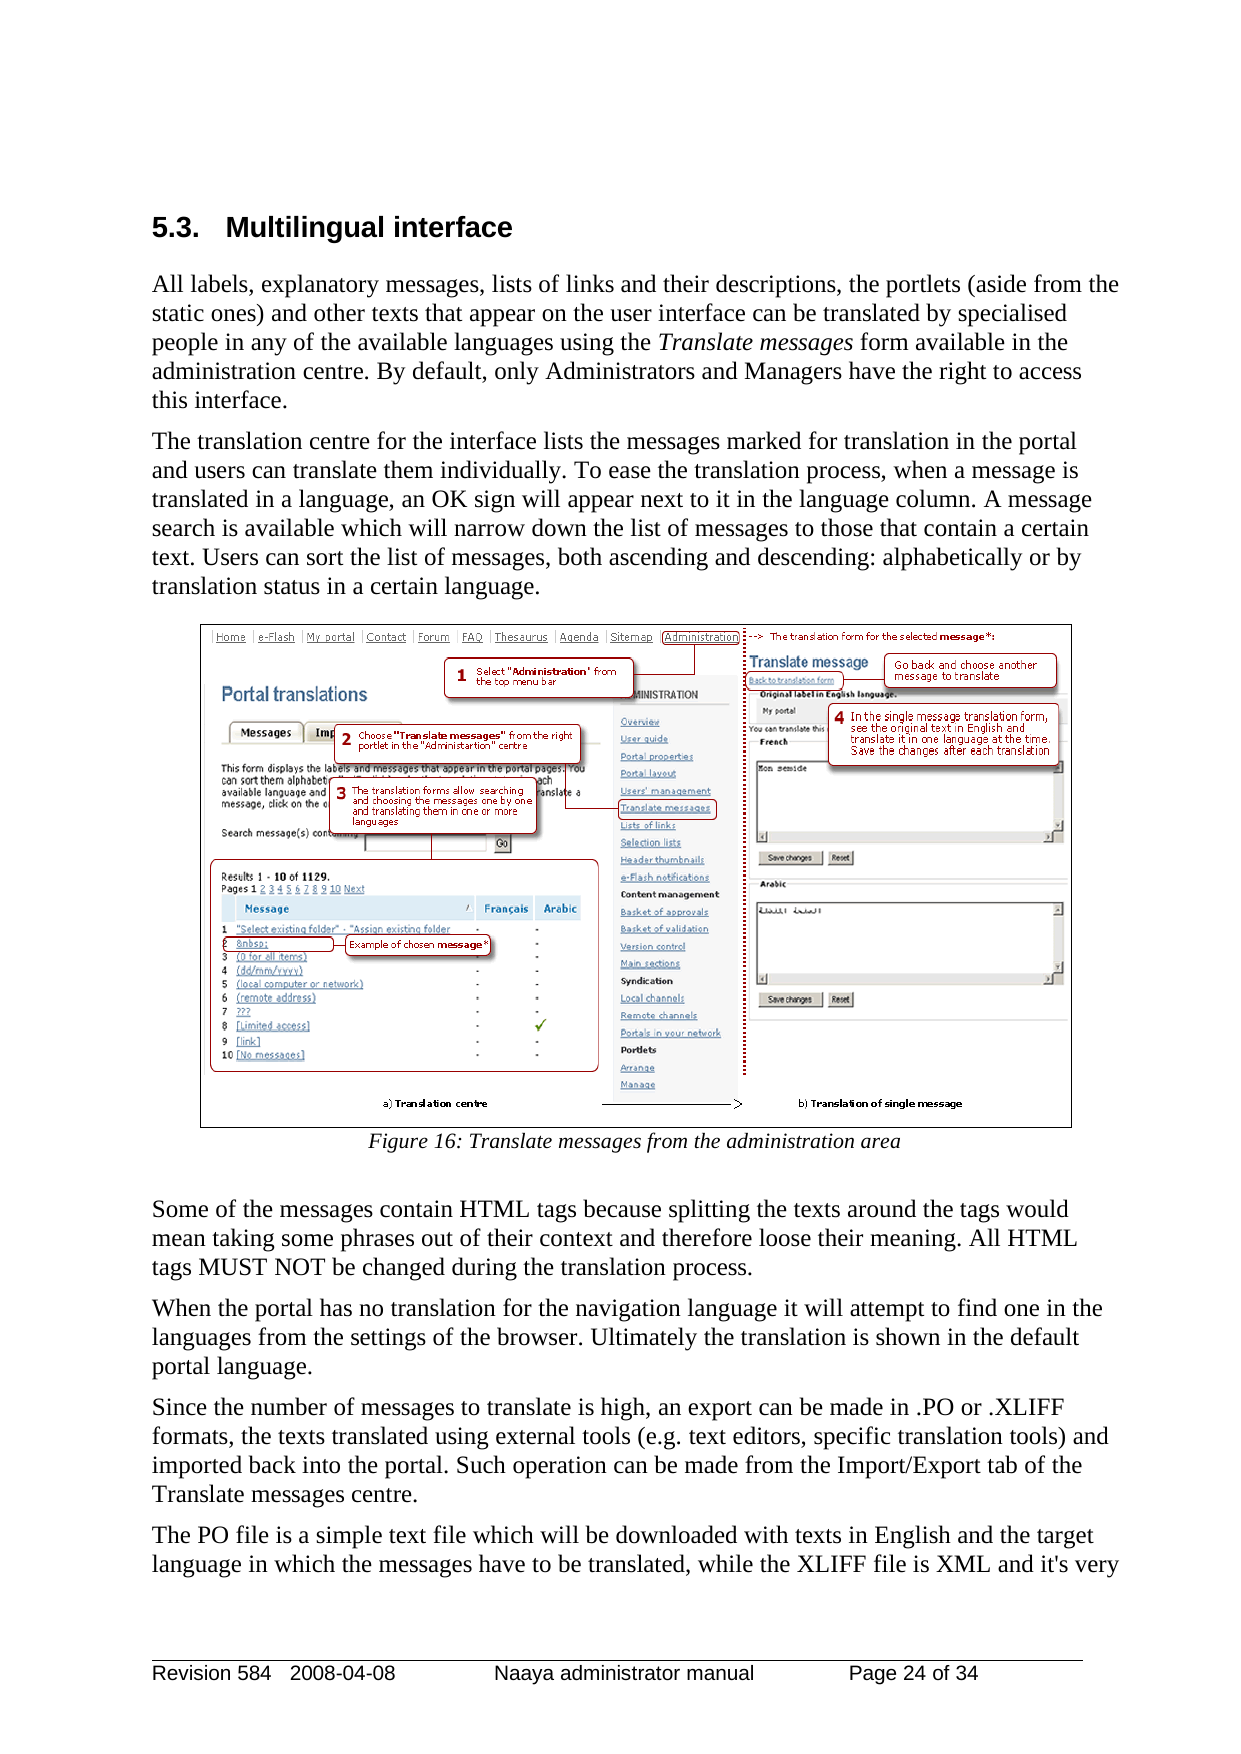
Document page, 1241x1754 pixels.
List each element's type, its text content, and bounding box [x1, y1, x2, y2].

text Since the number of messages to translate is high, an export can be made in .PO or .XLIFF formats, the texts translated using external tools (e.g. text editors, specific translation tools) and imported back into the portal. Such operation can be made from the Import/Export tab of the Translate messages centre. [152, 1392, 1120, 1508]
text All labels, explanatory messages, lists of links and their descriptions, the portlets (aside from the static ones) and other texts that appear on the user interface can be translated by specialised people in any of the available languages using the Translate messages form available in the administration centre. By default, only Administrators and Managers have the right to access this interface. [152, 269, 1120, 414]
subtitle Multilingual interface [152, 210, 1120, 244]
text The translation centre for the interface lists the messages marked for translation in the portal and users can translate them individually. To ease the translation process, when a message is translated in a language, an OK sign will appear next to it in the language column. A message search is available which will narrow down the list of messages to those that contain a certain text. Users can sort the list of messages, both ascending and descending: alphabetically or by translation status in a certain language. [152, 426, 1120, 600]
text Figure 16: Translate messages from the administration area [129, 624, 1143, 1153]
text The PO file is a simple text file which will be downloaded with texts in English and the target language in which the messages have to be translated, while the XLIFF file is XML and it's very [152, 1520, 1120, 1578]
text Some of the messages contain HTML tags because splitting the texts around the tags would mean taking some phrases out of their context and therefore loose their meaning. All HTML tags MUST NOT be changed during the translation process. [152, 1194, 1120, 1281]
text When the portal has no translation for the navigation language it will attempt to find one in the languages from the settings of the browser. Ultimately the translation is shown in the default portal language. [152, 1293, 1120, 1380]
